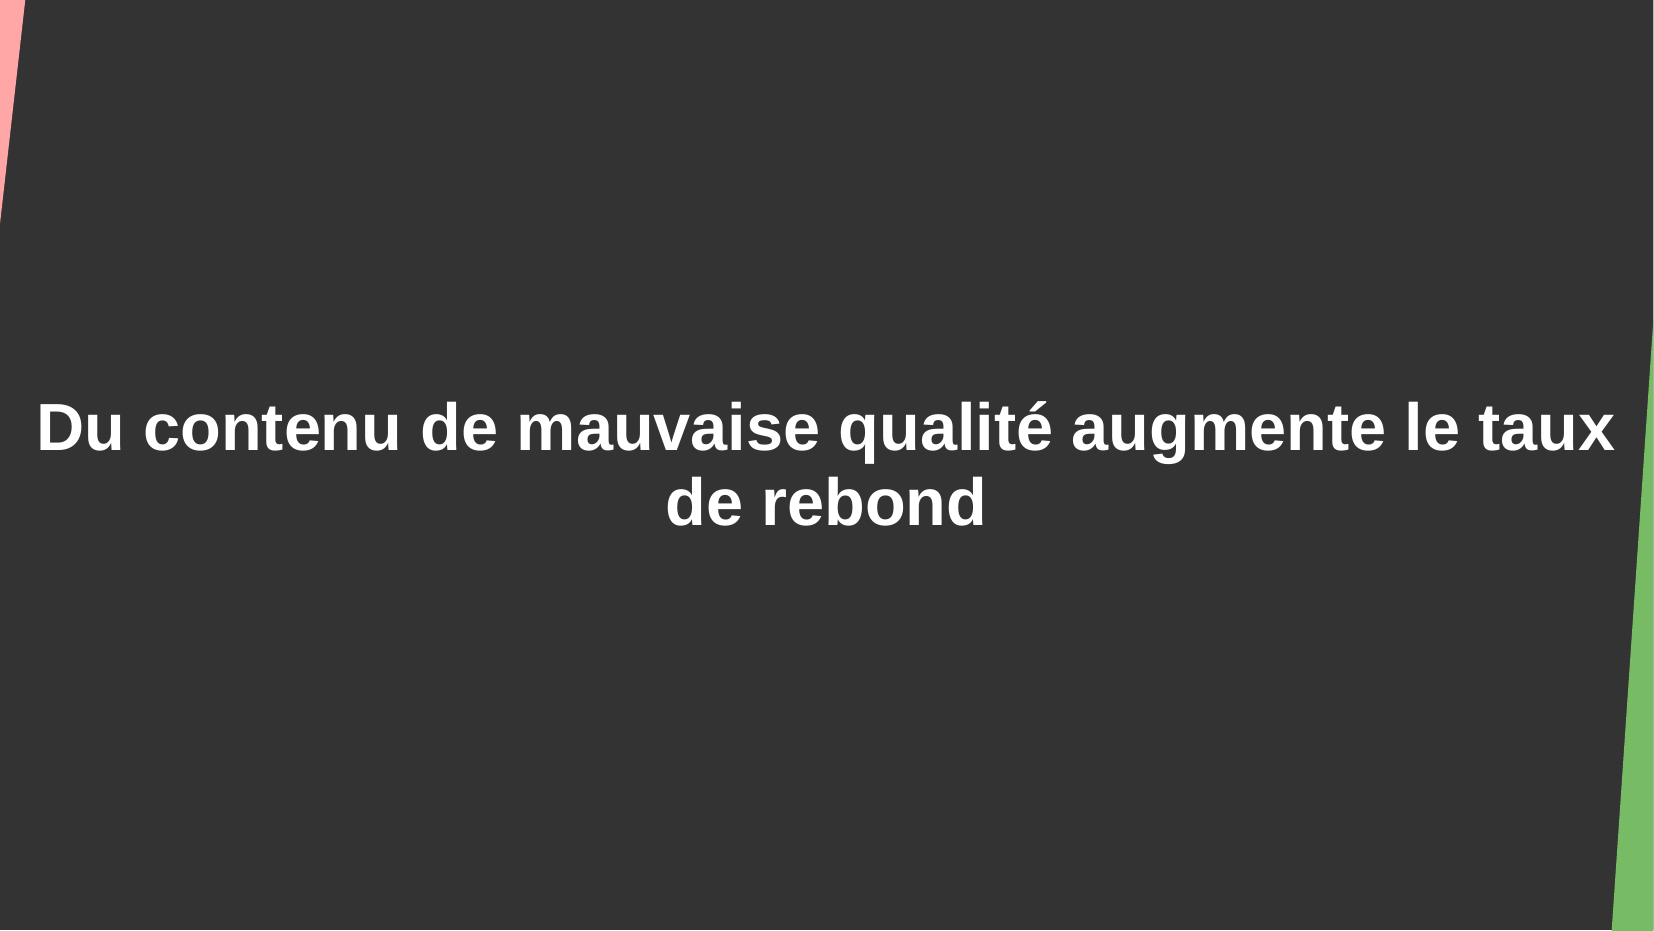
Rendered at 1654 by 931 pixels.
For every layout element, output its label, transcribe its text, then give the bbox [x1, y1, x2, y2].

text_box [0, 0, 26, 224]
title Du contenu de mauvaise qualité augmente le taux de rebond [31, 390, 1622, 540]
text_box [1611, 310, 1654, 931]
